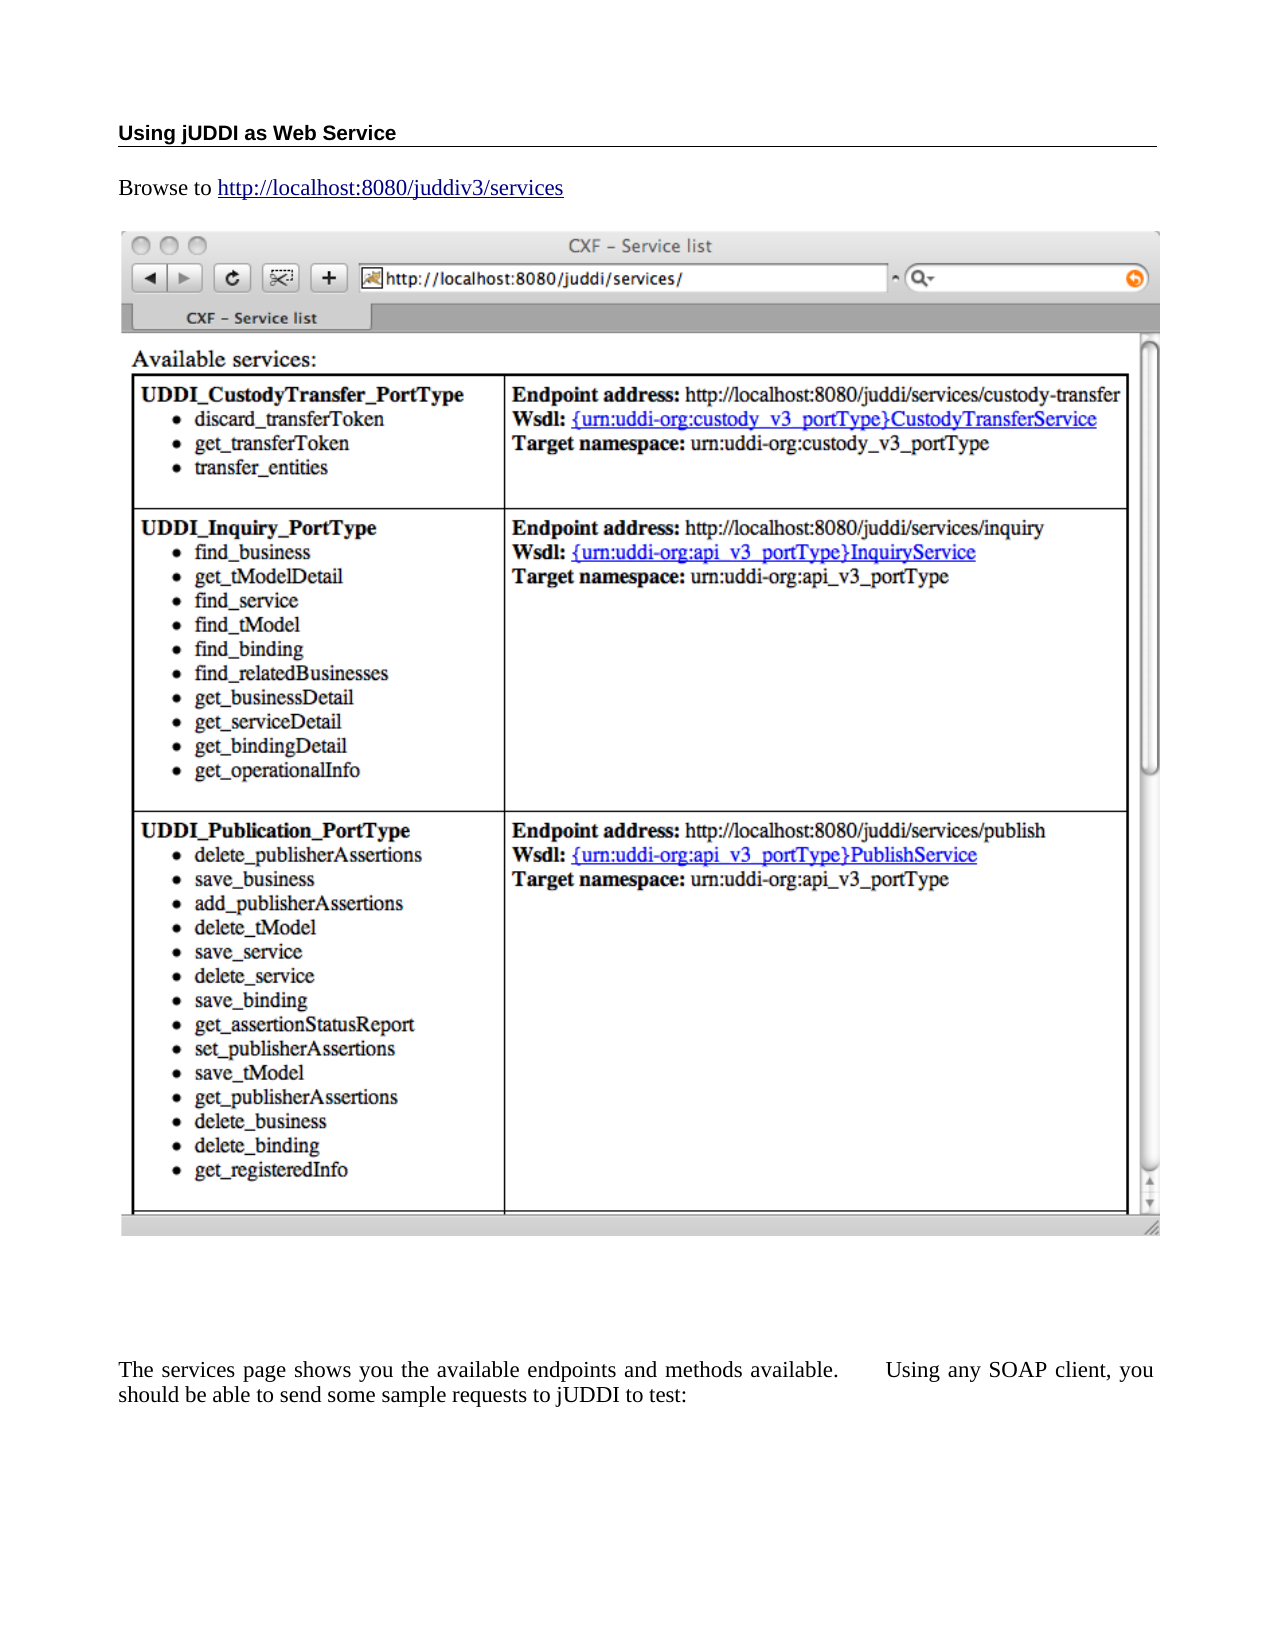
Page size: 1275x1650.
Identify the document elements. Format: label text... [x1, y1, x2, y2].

text Browse to http://localhost:8080/juddiv3/services [118, 175, 1157, 200]
picture [121, 231, 1160, 1236]
subtitle Using jUDDI as Web Service [118, 121, 1157, 146]
text The services page shows you the available endpoints and methods available. Using any SOAP client, you should be able to send some sample requests to jUDDI to test: [118, 1357, 1157, 1407]
